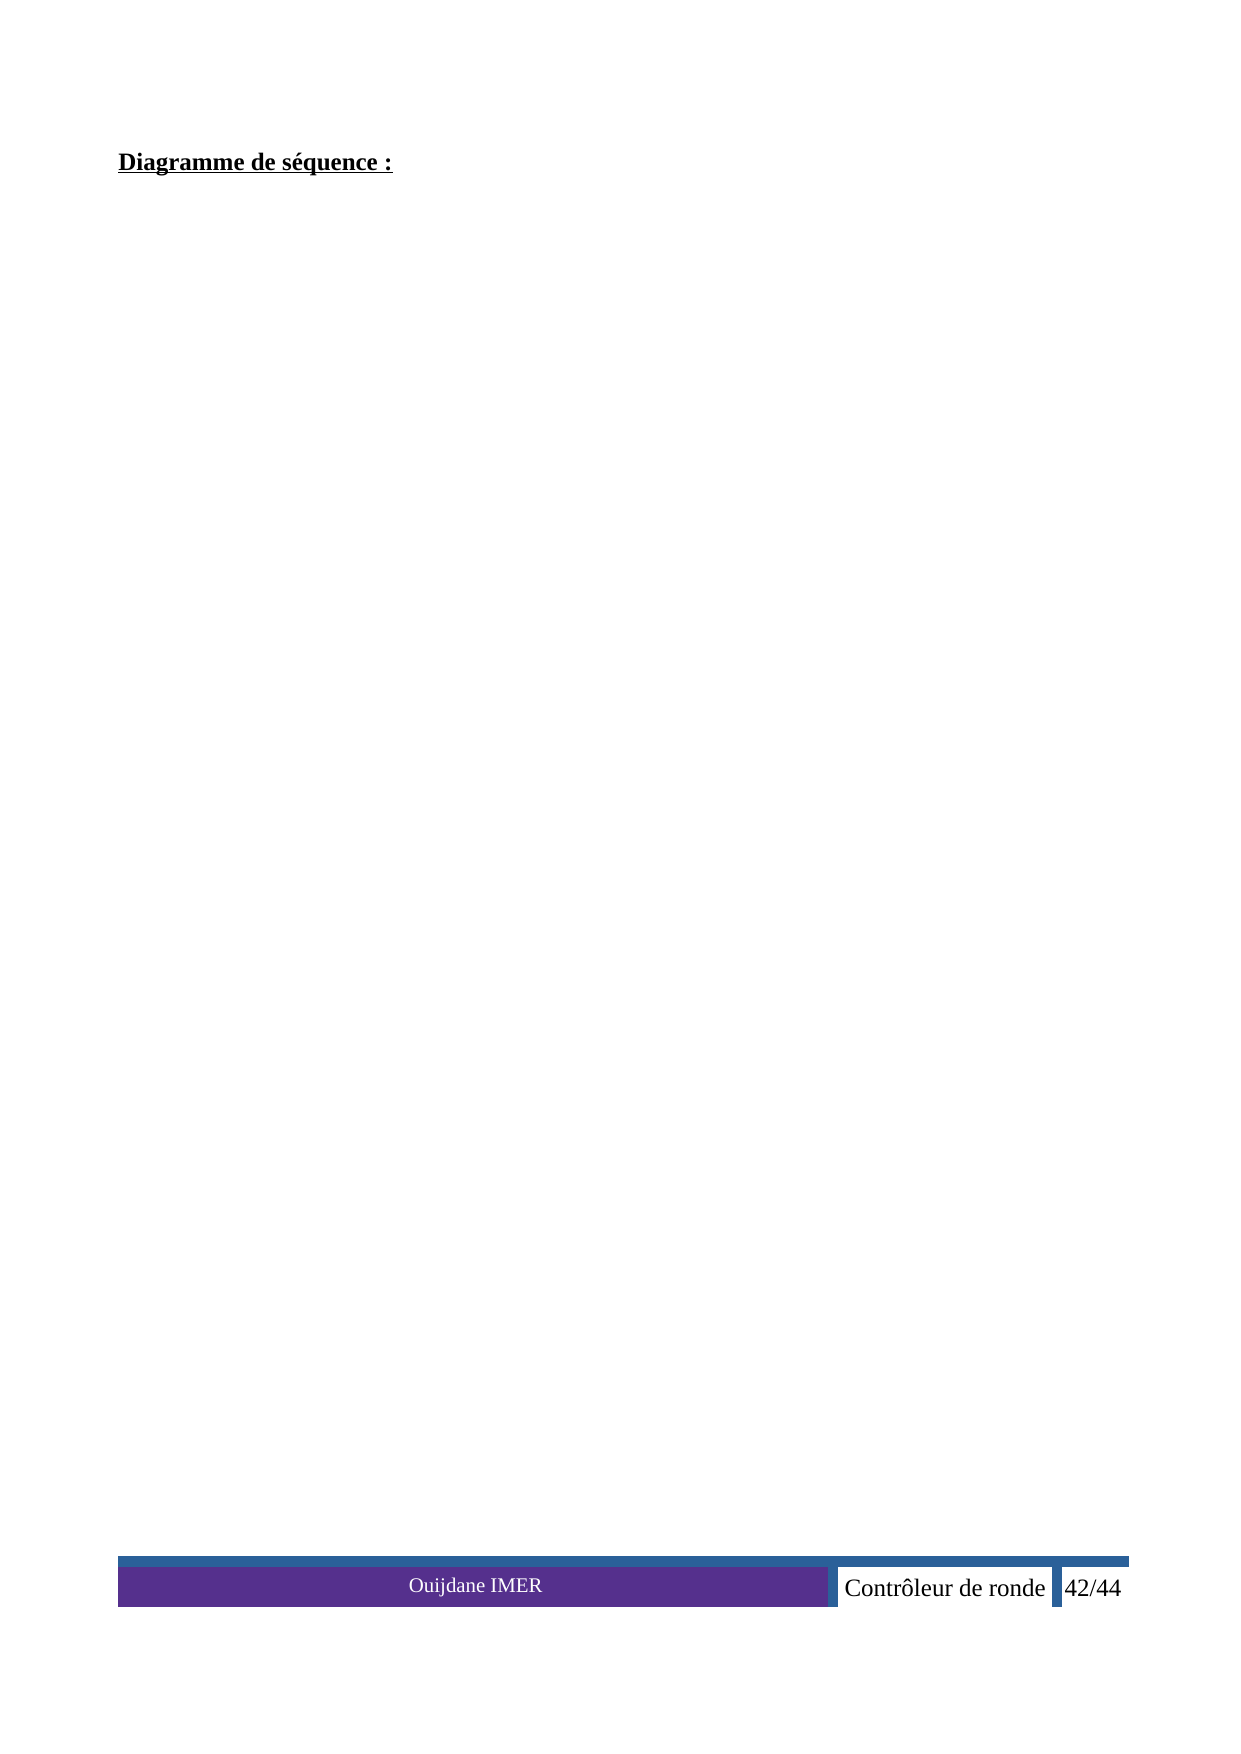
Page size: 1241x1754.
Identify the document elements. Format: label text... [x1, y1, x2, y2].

text Diagramme de séquence : [118, 147, 1122, 176]
